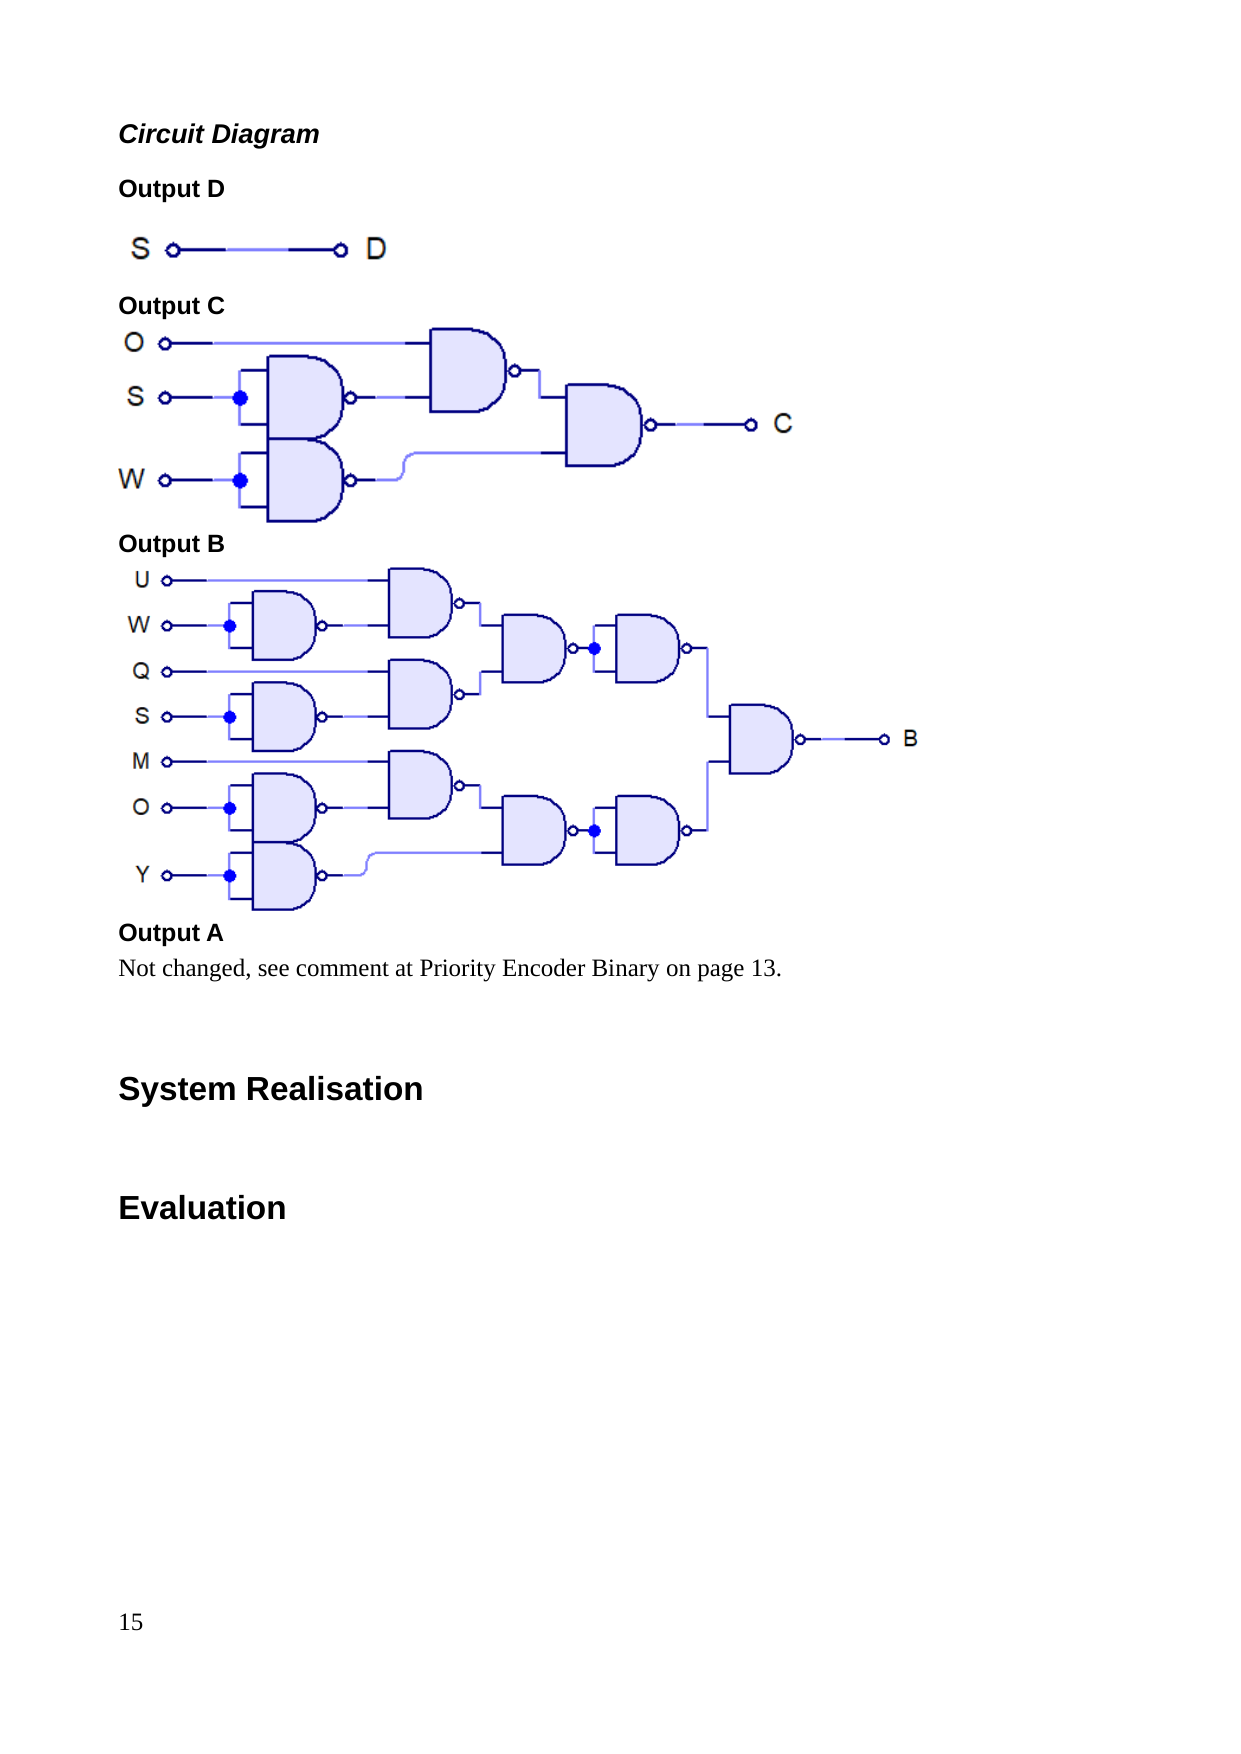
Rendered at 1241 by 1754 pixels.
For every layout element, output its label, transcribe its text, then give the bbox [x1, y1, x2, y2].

picture [118, 209, 414, 291]
subtitle Circuit Diagram [118, 118, 1122, 149]
subtitle Output D [118, 174, 1122, 203]
subtitle Output B [118, 530, 1122, 558]
subtitle Output A [118, 918, 1122, 947]
picture [118, 325, 803, 530]
picture [118, 564, 923, 918]
subtitle Output C [118, 291, 1122, 319]
subtitle Evaluation [118, 1188, 1122, 1227]
text Not changed, see comment at Priority Encoder Binary on page 13. [118, 953, 1122, 982]
subtitle System Realisation [118, 1069, 1122, 1107]
